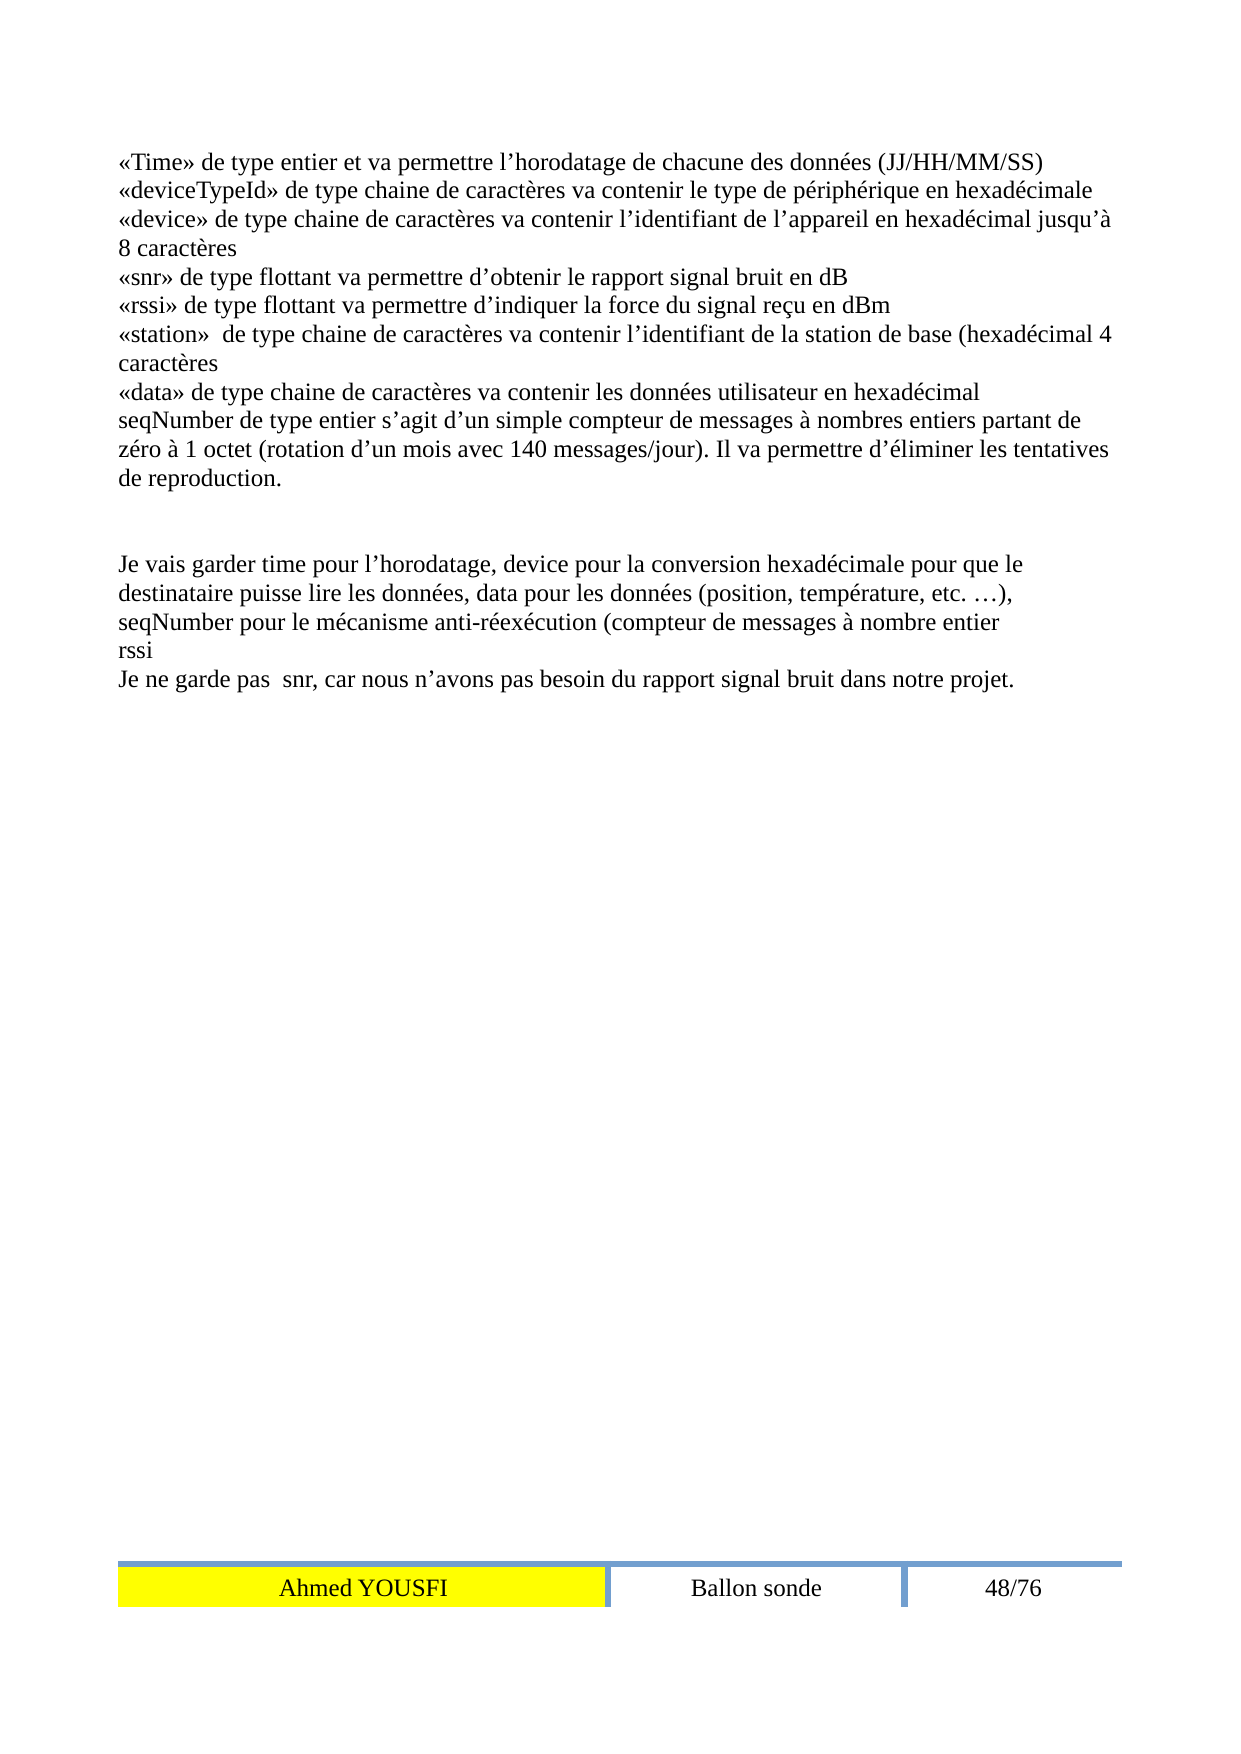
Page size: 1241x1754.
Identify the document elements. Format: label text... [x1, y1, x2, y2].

text Je ne garde pas snr, car nous n’avons pas besoin du rapport signal bruit dans notre projet. [118, 664, 1122, 693]
text «rssi» de type flottant va permettre d’indiquer la force du signal reçu en dBm [118, 291, 1122, 319]
text Je vais garder time pour l’horodatage, device pour la conversion hexadécimale pour que le destinataire puisse lire les données, data pour les données (position, température, etc. …), seqNumber pour le mécanisme anti-réexécution (compteur de messages à nombre entier [118, 549, 1122, 636]
text seqNumber de type entier s’agit d’un simple compteur de messages à nombres entiers partant de zéro à 1 octet (rotation d’un mois avec 140 messages/jour). Il va permettre d’éliminer les tentatives de reproduction. [118, 406, 1122, 492]
text «device» de type chaine de caractères va contenir l’identifiant de l’appareil en hexadécimal jusqu’à 8 caractères [118, 204, 1122, 262]
text «deviceTypeId» de type chaine de caractères va contenir le type de périphérique en hexadécimale [118, 176, 1122, 204]
text «Time» de type entier et va permettre l’horodatage de chacune des données (JJ/HH/MM/SS) [118, 147, 1122, 176]
text «snr» de type flottant va permettre d’obtenir le rapport signal bruit en dB [118, 262, 1122, 291]
text «station» de type chaine de caractères va contenir l’identifiant de la station de base (hexadécimal 4 caractères [118, 319, 1122, 377]
text «data» de type chaine de caractères va contenir les données utilisateur en hexadécimal [118, 377, 1122, 406]
text rssi [118, 636, 1122, 664]
